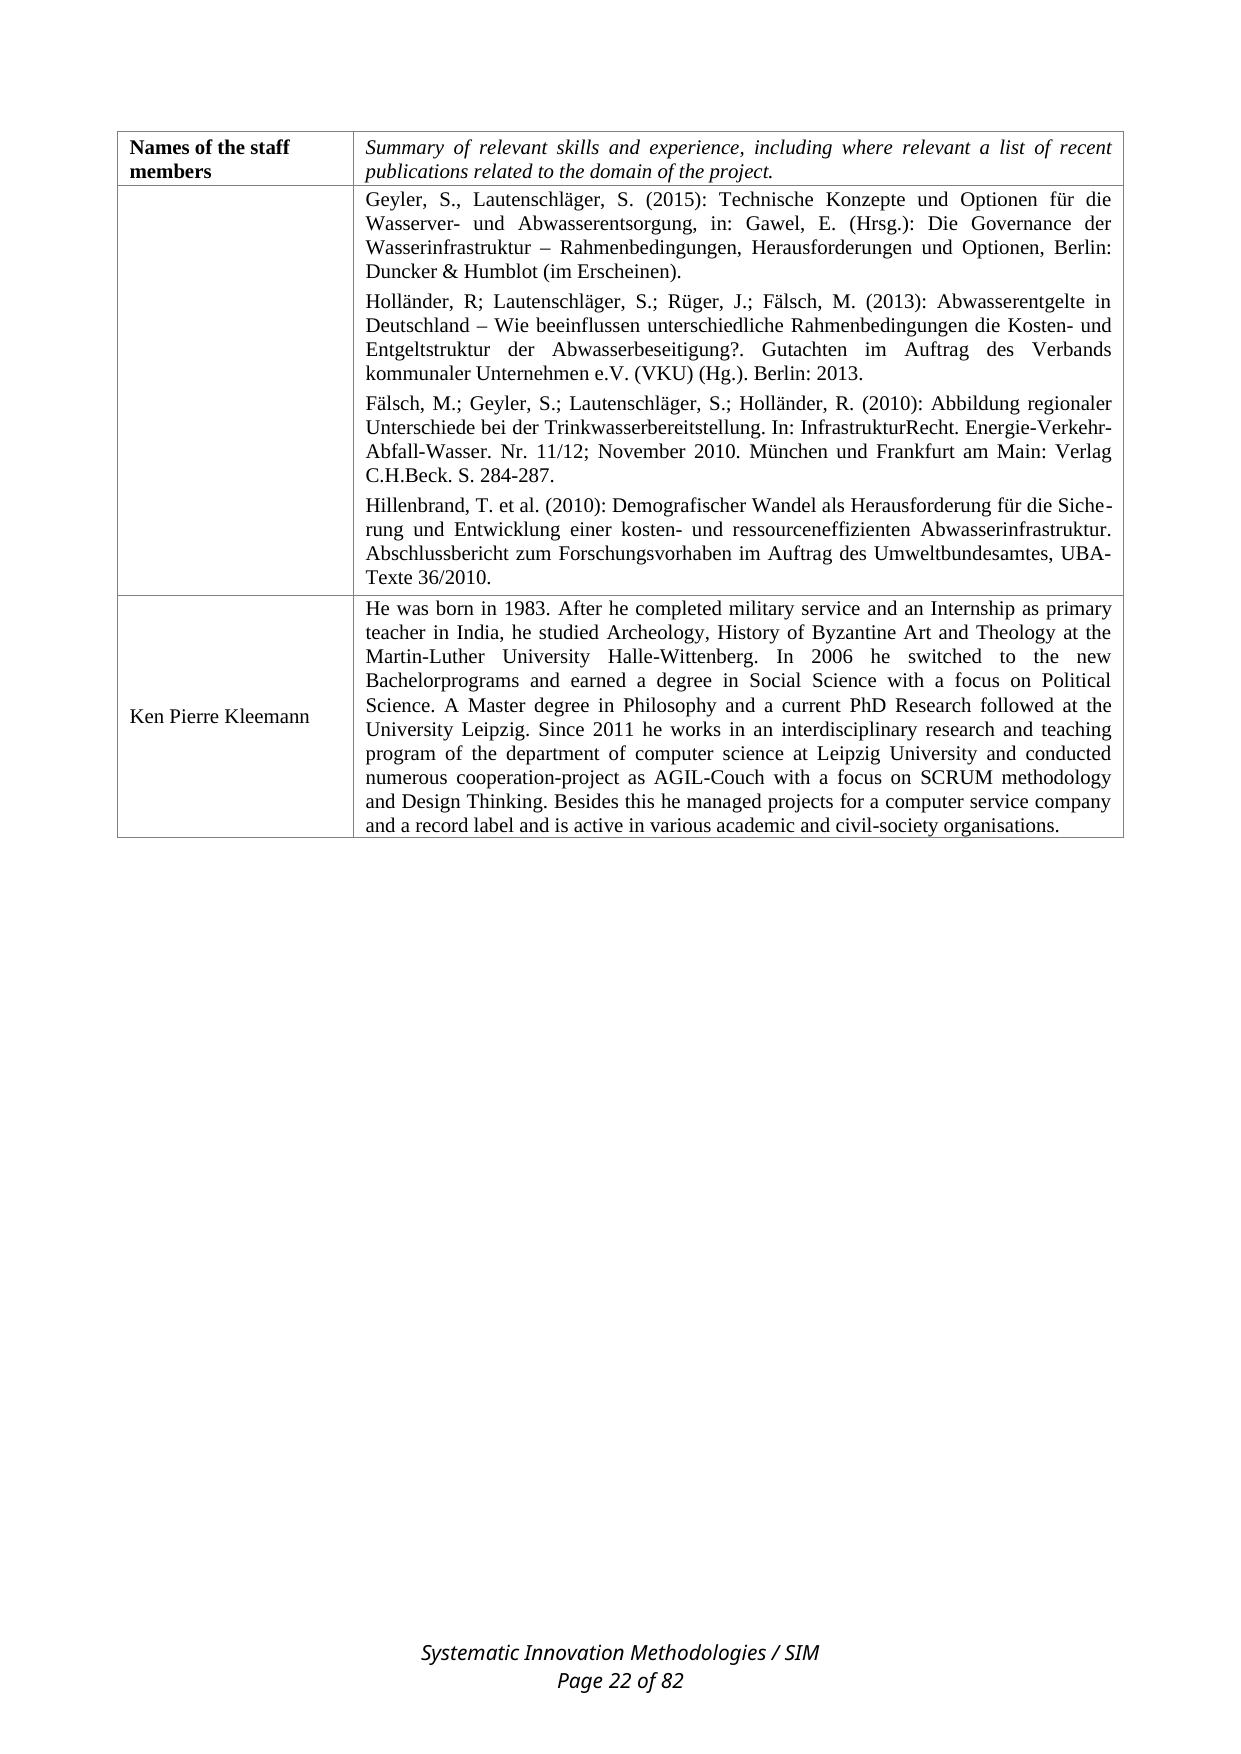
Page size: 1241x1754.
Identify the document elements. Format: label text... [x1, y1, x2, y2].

table_header Names of the staff members [118, 132, 353, 185]
table_cell He was born in 1983. After he completed military service and an Internship as primary teacher in India, he studied Archeology, History of Byzantine Art and Theology at the Martin-Luther University Halle-Wittenberg. In 2006 he switched to the new Bachelorprograms and earned a degree in Social Science with a focus on Political Science. A Master degree in Philosophy and a current PhD Research followed at the University Leipzig. Since 2011 he works in an interdisciplinary research and teaching program of the department of computer science at Leipzig University and conducted numerous cooperation-project as AGIL-Couch with a focus on SCRUM methodology and Design Thinking. Besides this he managed projects for a computer service company and a record label and is active in various academic and civil-society organisations. [354, 596, 1123, 837]
table_header Summary of relevant skills and experience, including where relevant a list of recent publications related to the domain of the project. [354, 132, 1123, 185]
table_cell [118, 186, 353, 595]
table_cell Ken Pierre Kleemann [118, 596, 353, 837]
table_cell Geyler, S., Lautenschläger, S. (2015): Technische Konzepte und Optionen für die Wasserver- und Abwasserentsorgung, in: Gawel, E. (Hrsg.): Die Governance der Wasserinfrastruktur – Rahmenbedingungen, Herausforderungen und Optionen, Berlin: Duncker & Humblot (im Erscheinen). Holländer, R; Lautenschläger, S.; Rüger, J.; Fälsch, M. (2013): Abwasserentgelte in Deutschland – Wie beeinflussen unterschiedliche Rahmenbedingungen die Kosten- und Entgeltstruktur der Abwasserbeseitigung?. Gutachten im Auftrag des Verbands kommunaler Unternehmen e.V. (VKU) (Hg.). Berlin: 2013. Fälsch, M.; Geyler, S.; Lautenschläger, S.; Holländer, R. (2010): Abbildung regionaler Unterschiede bei der Trinkwasserbereitstellung. In: InfrastrukturRecht. Energie-Verkehr-Abfall-Wasser. Nr. 11/12; November 2010. München und Frankfurt am Main: Verlag C.H.Beck. S. 284-287. Hillenbrand, T. et al. (2010): Demografischer Wandel als Herausforderung für die Siche­rung und Entwicklung einer kosten- und ressourceneffizienten Abwasserinfrastruktur. Abschlussbericht zum Forschungsvorhaben im Auftrag des Umweltbundesamtes, UBA-Texte 36/2010. [354, 186, 1123, 595]
